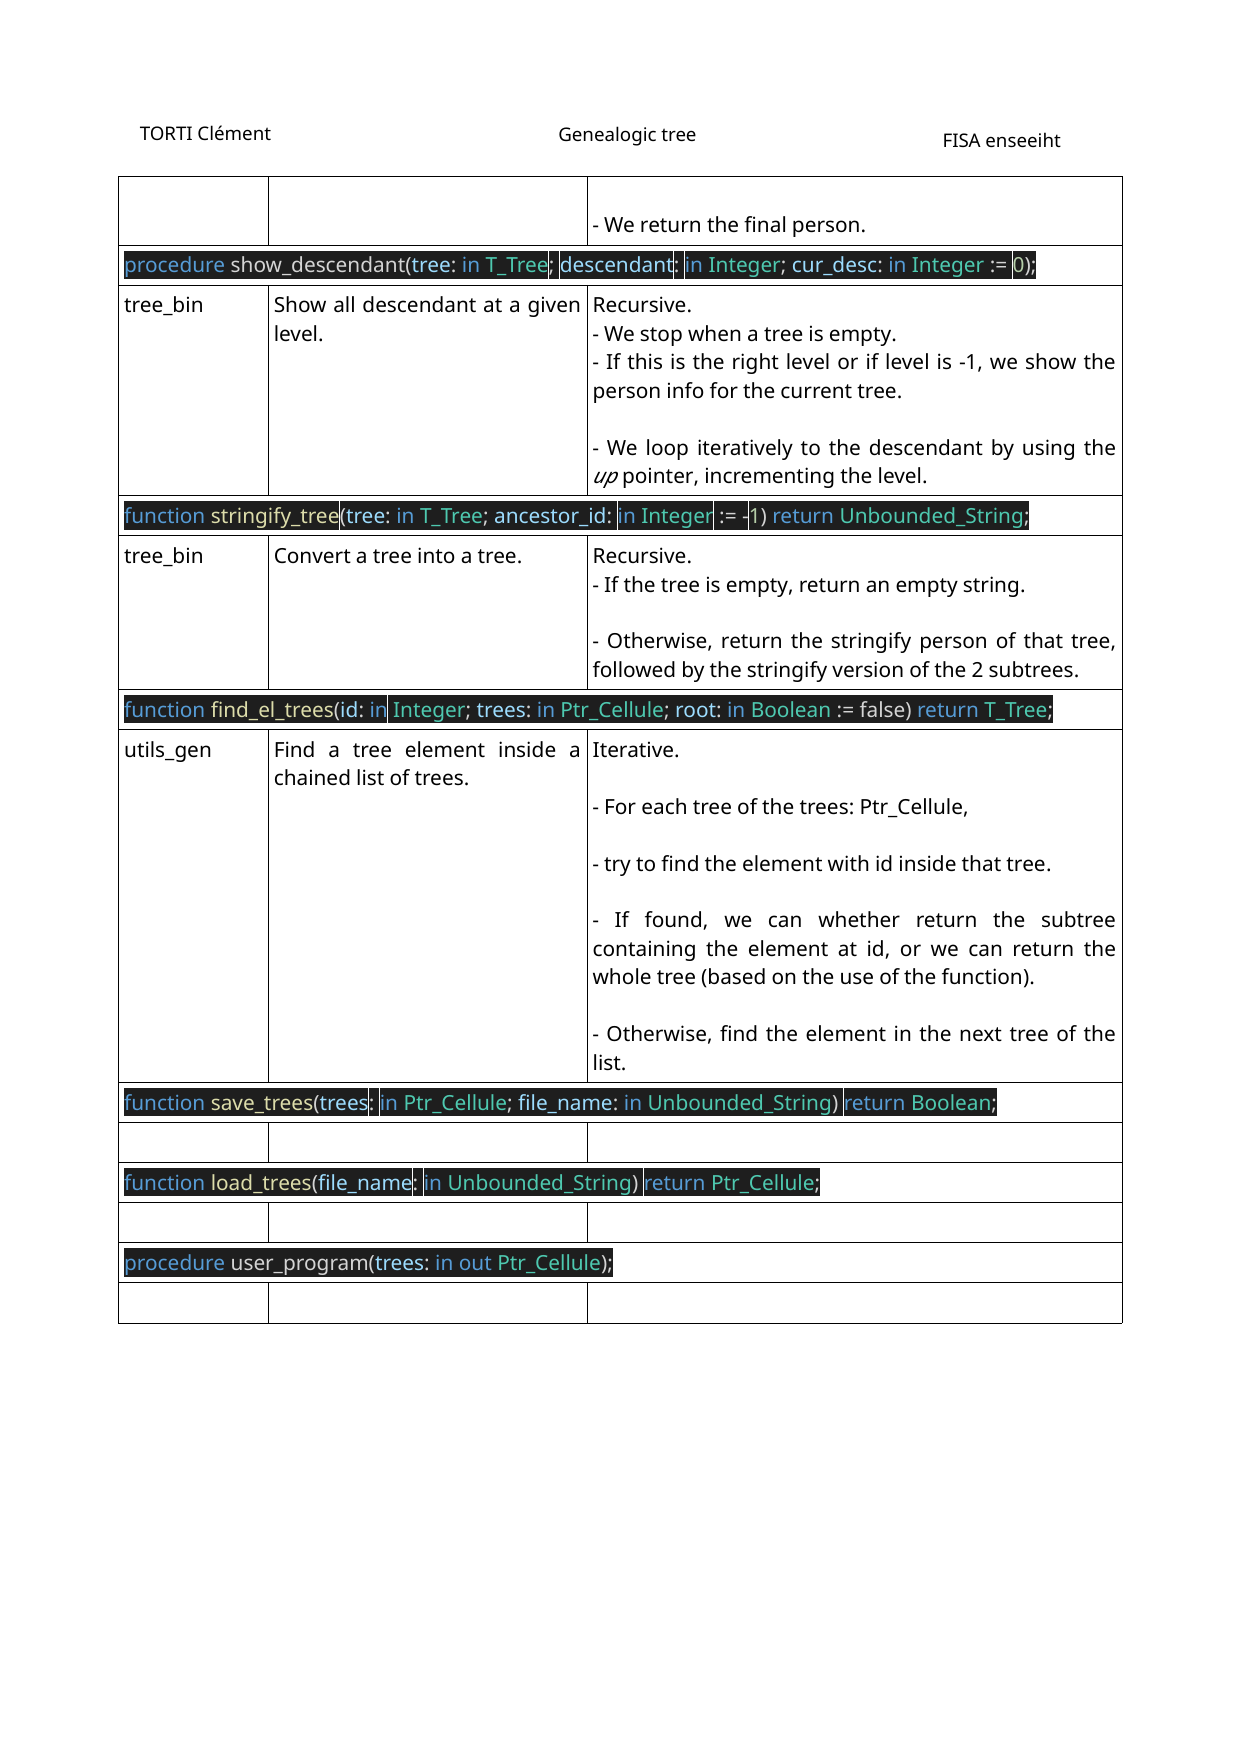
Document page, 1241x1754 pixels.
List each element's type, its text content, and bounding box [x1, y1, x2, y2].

table_cell tree_bin [119, 286, 268, 495]
table_cell function stringify_tree(tree: in T_Tree; ancestor_id: in Integer := -1) return Unbounded_String; [119, 496, 1122, 535]
table_cell procedure show_descendant(tree: in T_Tree; descendant: in Integer; cur_desc: in Integer := 0); [119, 246, 1122, 285]
table_cell Find a tree element inside a chained list of trees. [269, 730, 587, 1082]
table_cell [119, 1283, 268, 1323]
table_cell [119, 1203, 268, 1242]
table_cell Show all descendant at a given level. [269, 286, 587, 495]
table_cell function find_el_trees(id: in Integer; trees: in Ptr_Cellule; root: in Boolean := false) return T_Tree; [119, 690, 1122, 729]
table_cell function save_trees(trees: in Ptr_Cellule; file_name: in Unbounded_String) return Boolean; [119, 1083, 1122, 1122]
table_cell [269, 1203, 587, 1242]
table_cell [119, 1123, 268, 1162]
table_cell [269, 177, 587, 245]
table_cell tree_bin [119, 536, 268, 689]
table_cell [119, 177, 268, 245]
table_cell - We return the final person. [588, 177, 1122, 245]
table_cell Recursive. - If the tree is empty, return an empty string. - Otherwise, return the stringify person of that tree, followed by the stringify version of the 2 subtrees. [588, 536, 1122, 689]
table_cell [588, 1123, 1122, 1162]
table_cell procedure user_program(trees: in out Ptr_Cellule); [119, 1243, 1122, 1282]
table_cell Iterative. - For each tree of the trees: Ptr_Cellule, - try to find the element with id inside that tree. - If found, we can whether return the subtree containing the element at id, or we can return the whole tree (based on the use of the function). - Otherwise, find the element in the next tree of the list. [588, 730, 1122, 1082]
table_cell [588, 1203, 1122, 1242]
table_cell Recursive. - We stop when a tree is empty. - If this is the right level or if level is -1, we show the person info for the current tree. - We loop iteratively to the descendant by using the up pointer, incrementing the level. [588, 286, 1122, 495]
table_cell utils_gen [119, 730, 268, 1082]
table_cell [588, 1283, 1122, 1323]
table_cell [269, 1283, 587, 1323]
table_cell Convert a tree into a tree. [269, 536, 587, 689]
table_cell function load_trees(file_name: in Unbounded_String) return Ptr_Cellule; [119, 1163, 1122, 1202]
table_cell [269, 1123, 587, 1162]
